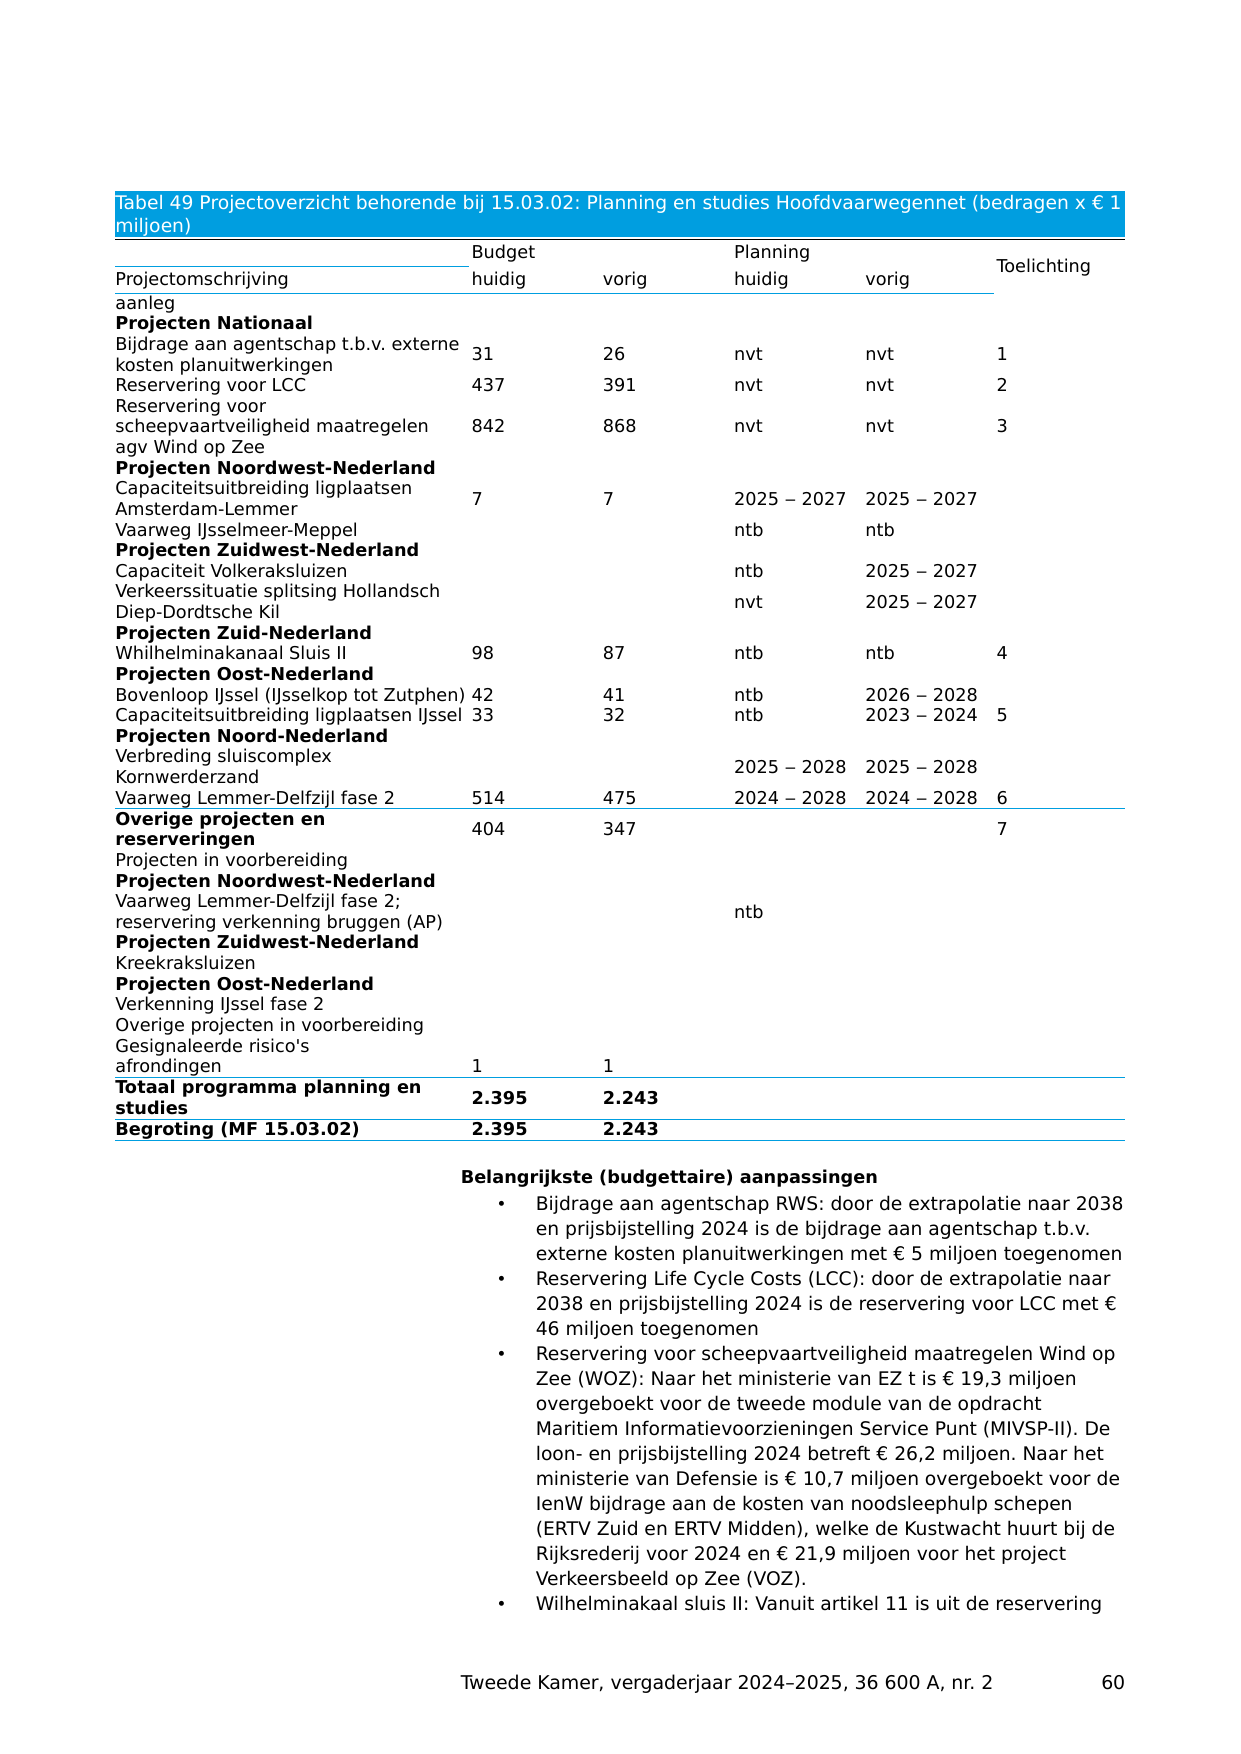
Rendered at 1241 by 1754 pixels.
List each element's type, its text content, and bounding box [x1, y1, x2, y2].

table_cell [731, 933, 862, 953]
table_cell 31 [469, 334, 600, 375]
table_cell [600, 1036, 731, 1056]
table_cell [600, 746, 731, 788]
table_cell [731, 726, 862, 746]
table_cell 2023 ‒ 2024 [862, 705, 993, 726]
table_cell Projecten in voorbereiding [115, 850, 468, 871]
table_cell 2.395 [469, 1078, 600, 1119]
table_cell nvt [862, 334, 993, 375]
table_cell [731, 458, 862, 478]
table_cell Gesignaleerde risico's [115, 1036, 468, 1056]
table_cell [731, 664, 862, 684]
table_cell [469, 623, 600, 643]
table_cell 2025 ‒ 2027 [862, 581, 993, 623]
table_cell nvt [731, 334, 862, 375]
table_cell [469, 1036, 600, 1056]
table_cell [862, 1120, 993, 1140]
table_cell [600, 313, 731, 334]
table_cell [600, 623, 731, 643]
table_cell 404 [469, 809, 600, 850]
table_cell Vaarweg IJsselmeer-Meppel [115, 520, 468, 540]
table_cell [994, 1078, 1125, 1119]
table_cell [994, 994, 1125, 1015]
table_cell [469, 953, 600, 974]
table_cell [731, 1015, 862, 1036]
table_cell [469, 294, 600, 313]
table_cell [469, 933, 600, 953]
table_cell [600, 891, 731, 932]
table_cell [994, 871, 1125, 891]
table_cell nvt [862, 396, 993, 458]
table_cell [731, 623, 862, 643]
table_cell 1 [994, 334, 1125, 375]
table_cell [994, 850, 1125, 871]
table_cell [862, 623, 993, 643]
table_cell [994, 891, 1125, 932]
table_cell [862, 540, 993, 561]
table_cell 7 [469, 478, 600, 519]
table_cell [862, 809, 993, 850]
table_cell Whilhelminakanaal Sluis II [115, 643, 468, 664]
table_cell 2 [994, 375, 1125, 396]
table_cell [469, 664, 600, 684]
table_cell ntb [731, 561, 862, 581]
table_cell Projecten Noordwest-Nederland [115, 458, 468, 478]
table_cell 2025 ‒ 2028 [731, 746, 862, 788]
table_cell Reservering voor scheepvaartveiligheid maatregelen agv Wind op Zee [115, 396, 468, 458]
list Wilhelminakaal sluis II: Vanuit artikel 11 is uit de reservering [498, 1590, 1125, 1615]
table_cell [731, 1036, 862, 1056]
table_cell [862, 313, 993, 334]
list Reservering voor scheepvaartveiligheid maatregelen Wind op Zee (WOZ): Naar het ministerie van EZ t is € 19,3 miljoen overgeboekt voor de tweede module van de opdracht Maritiem Informatievoorzieningen Service Punt (MIVSP-II). De loon- en prijsbijstelling 2024 betreft € 26,2 miljoen. Naar het ministerie van Defensie is € 10,7 miljoen overgeboekt voor de IenW bijdrage aan de kosten van noodsleephulp schepen (ERTV Zuid en ERTV Midden), welke de Kustwacht huurt bij de Rijksrederij voor 2024 en € 21,9 miljoen voor het project Verkeersbeeld op Zee (VOZ). [498, 1340, 1125, 1590]
table_cell Vaarweg Lemmer-Delfzijl fase 2; reservering verkenning bruggen (AP) [115, 891, 468, 932]
table_cell [862, 850, 993, 871]
table_cell 1 [469, 1056, 600, 1077]
table_cell 514 [469, 788, 600, 808]
table_cell [994, 746, 1125, 788]
table_cell 5 [994, 705, 1125, 726]
table_cell 42 [469, 685, 600, 705]
table_cell [600, 664, 731, 684]
table_cell 2026 ‒ 2028 [862, 685, 993, 705]
table_cell [600, 974, 731, 994]
table_cell huidig [469, 266, 600, 293]
table_cell [994, 623, 1125, 643]
list Bijdrage aan agentschap RWS: door de extrapolatie naar 2038 en prijsbijstelling 2024 is de bijdrage aan agentschap t.b.v. externe kosten planuitwerkingen met € 5 miljoen toegenomen [498, 1190, 1125, 1265]
table_cell nvt [862, 375, 993, 396]
table_cell 842 [469, 396, 600, 458]
table_cell [862, 994, 993, 1015]
table_cell [600, 871, 731, 891]
table_cell [731, 540, 862, 561]
table_cell [600, 294, 731, 313]
table_cell Toelichting [994, 240, 1125, 293]
table_cell Verkeerssituatie splitsing Hollandsch Diep-Dordtsche Kil [115, 581, 468, 623]
table_cell ntb [731, 520, 862, 540]
table_cell [994, 664, 1125, 684]
table_cell [469, 313, 600, 334]
table_cell [469, 520, 600, 540]
table_cell [469, 891, 600, 932]
table_cell [731, 809, 862, 850]
table_cell [862, 891, 993, 932]
table_cell 33 [469, 705, 600, 726]
table_cell Projecten Zuidwest-Nederland [115, 933, 468, 953]
table_cell [731, 1120, 862, 1140]
table_cell [469, 726, 600, 746]
table_cell 2025 ‒ 2027 [862, 478, 993, 519]
table_cell [731, 1078, 862, 1119]
table_cell Verbreding sluiscomplex Kornwerderzand [115, 746, 468, 788]
table_cell [600, 520, 731, 540]
table_cell 3 [994, 396, 1125, 458]
table_cell [469, 746, 600, 788]
table_cell [862, 664, 993, 684]
table_cell [731, 953, 862, 974]
list Reservering Life Cycle Costs (LCC): door de extrapolatie naar 2038 en prijsbijstelling 2024 is de reservering voor LCC met € 46 miljoen toegenomen [498, 1265, 1125, 1340]
table_cell [862, 933, 993, 953]
table_cell [994, 1120, 1125, 1140]
table_cell Begroting (MF 15.03.02) [115, 1120, 468, 1140]
table_cell [994, 685, 1125, 705]
table_cell [994, 974, 1125, 994]
table_cell Capaciteit Volkeraksluizen [115, 561, 468, 581]
table_cell 2024 ‒ 2028 [862, 788, 993, 808]
table_cell 6 [994, 788, 1125, 808]
table_cell 868 [600, 396, 731, 458]
table_cell [600, 581, 731, 623]
table_cell Projecten Oost-Nederland [115, 664, 468, 684]
table_cell 7 [994, 809, 1125, 850]
table_cell [115, 240, 468, 266]
table_cell 2025 ‒ 2028 [862, 746, 993, 788]
table_cell vorig [862, 266, 993, 293]
table_cell Totaal programma planning en studies [115, 1078, 468, 1119]
table_cell huidig [731, 266, 862, 293]
table_cell [731, 1056, 862, 1077]
table_cell Bovenloop IJssel (IJsselkop tot Zutphen) [115, 685, 468, 705]
table_cell Planning [731, 240, 993, 266]
table_cell [731, 294, 862, 313]
table_cell [469, 871, 600, 891]
table_cell [469, 540, 600, 561]
table_cell [862, 294, 993, 313]
table_cell 2024 ‒ 2028 [731, 788, 862, 808]
table_cell ntb [862, 520, 993, 540]
table_cell [994, 581, 1125, 623]
table_cell [994, 293, 1125, 313]
table_cell [469, 994, 600, 1015]
table_cell Kreekraksluizen [115, 953, 468, 974]
table_cell [862, 1036, 993, 1056]
table_cell [862, 953, 993, 974]
text Belangrijkste (budgettaire) aanpassingen [461, 1165, 1125, 1188]
table_cell [469, 458, 600, 478]
table_cell [862, 726, 993, 746]
table_cell 437 [469, 375, 600, 396]
table_cell 2025 ‒ 2027 [731, 478, 862, 519]
table_cell [469, 581, 600, 623]
table_cell [994, 520, 1125, 540]
table_cell aanleg [115, 294, 468, 313]
table_cell [862, 458, 993, 478]
table_cell [862, 1078, 993, 1119]
table_cell [862, 871, 993, 891]
table_cell Verkenning IJssel fase 2 [115, 994, 468, 1015]
table_cell [994, 1015, 1125, 1036]
table_cell [731, 871, 862, 891]
table_cell 32 [600, 705, 731, 726]
table_cell [994, 458, 1125, 478]
table_cell [731, 850, 862, 871]
table_cell Vaarweg Lemmer-Delfzijl fase 2 [115, 788, 468, 808]
table_cell Capaciteitsuitbreiding ligplaatsen IJssel [115, 705, 468, 726]
table_cell 475 [600, 788, 731, 808]
table_cell [469, 850, 600, 871]
table_cell Projecten Oost-Nederland [115, 974, 468, 994]
table_cell 98 [469, 643, 600, 664]
table_cell nvt [731, 375, 862, 396]
table_cell nvt [731, 396, 862, 458]
table_cell Projecten Noord-Nederland [115, 726, 468, 746]
table_cell [600, 540, 731, 561]
table_cell [994, 478, 1125, 519]
table_cell [731, 994, 862, 1015]
table_cell [600, 726, 731, 746]
table_cell [600, 561, 731, 581]
table_cell [469, 1015, 600, 1036]
table_cell ntb [731, 643, 862, 664]
table_cell 7 [600, 478, 731, 519]
table_cell [994, 1056, 1125, 1077]
table_cell Projectomschrijving [115, 267, 468, 293]
table_cell [994, 1036, 1125, 1056]
table_cell [600, 458, 731, 478]
table_cell [994, 561, 1125, 581]
table_cell [469, 561, 600, 581]
table_cell vorig [600, 266, 731, 293]
table_cell [862, 974, 993, 994]
table_cell 2.243 [600, 1120, 731, 1140]
table_cell Projecten Zuidwest-Nederland [115, 540, 468, 561]
table_cell Projecten Nationaal [115, 313, 468, 334]
table_cell ntb [862, 643, 993, 664]
table_cell 391 [600, 375, 731, 396]
table_cell 2.395 [469, 1120, 600, 1140]
table_cell 2025 ‒ 2027 [862, 561, 993, 581]
table_cell 26 [600, 334, 731, 375]
table_cell Overige projecten in voorbereiding [115, 1015, 468, 1036]
table_cell [862, 1015, 993, 1036]
table_cell Projecten Noordwest-Nederland [115, 871, 468, 891]
table_cell afrondingen [115, 1056, 468, 1077]
table_cell [600, 850, 731, 871]
table_cell 347 [600, 809, 731, 850]
table_cell Capaciteitsuitbreiding ligplaatsen Amsterdam-Lemmer [115, 478, 468, 519]
table_cell [469, 974, 600, 994]
table_cell Bijdrage aan agentschap t.b.v. externe kosten planuitwerkingen [115, 334, 468, 375]
table_cell [994, 313, 1125, 334]
table_cell [600, 953, 731, 974]
table_cell 4 [994, 643, 1125, 664]
table_cell Overige projecten en reserveringen [115, 809, 468, 850]
table_cell [994, 953, 1125, 974]
table_cell [600, 1015, 731, 1036]
table_cell 2.243 [600, 1078, 731, 1119]
table_cell 41 [600, 685, 731, 705]
table_cell Reservering voor LCC [115, 375, 468, 396]
table_cell [600, 994, 731, 1015]
table_cell [994, 726, 1125, 746]
table_cell 1 [600, 1056, 731, 1077]
table_cell [731, 313, 862, 334]
table_cell ntb [731, 891, 862, 932]
table_cell [994, 933, 1125, 953]
table_cell [731, 974, 862, 994]
table_cell 87 [600, 643, 731, 664]
table_cell Projecten Zuid-Nederland [115, 623, 468, 643]
table_cell ntb [731, 685, 862, 705]
table_cell [994, 540, 1125, 561]
table_cell [600, 933, 731, 953]
table_cell [862, 1056, 993, 1077]
table_cell nvt [731, 581, 862, 623]
table_cell ntb [731, 705, 862, 726]
table_cell Budget [469, 240, 731, 266]
